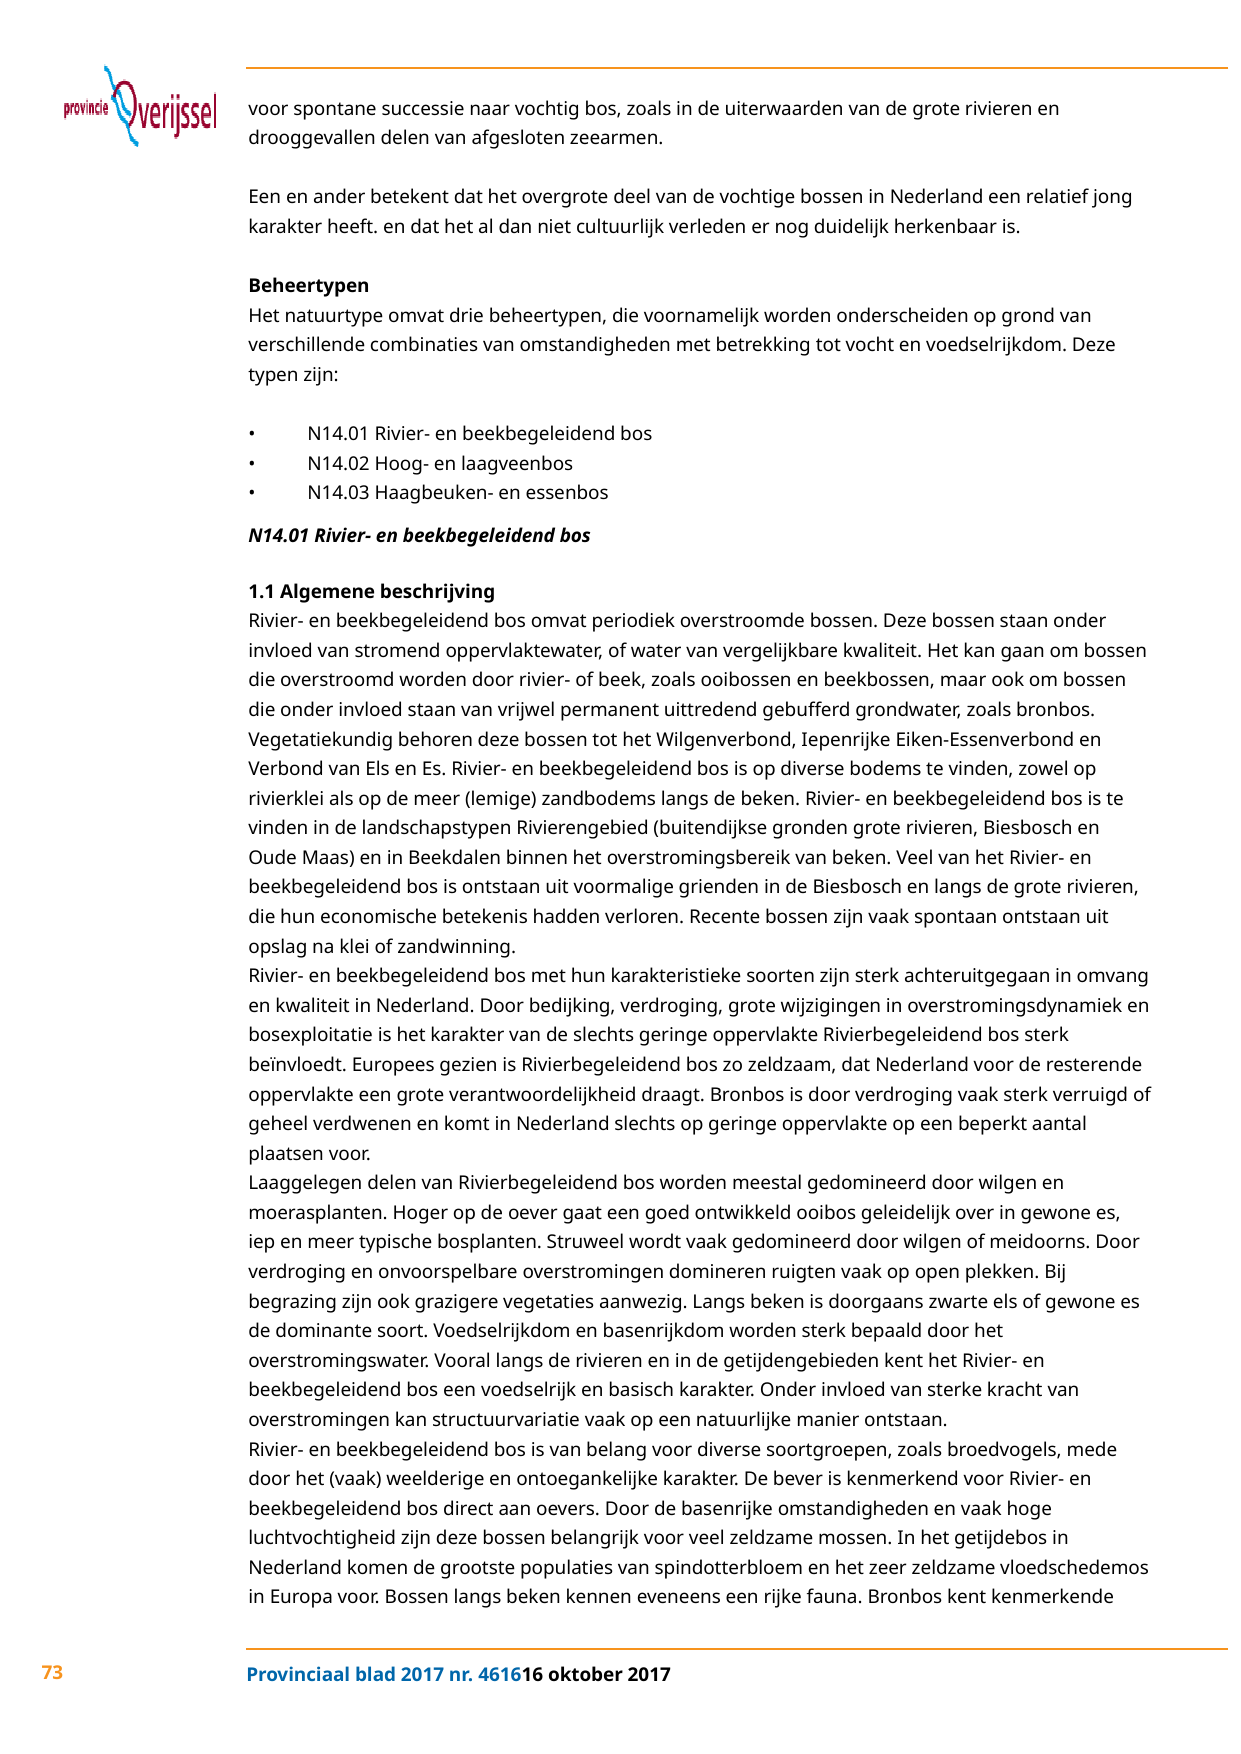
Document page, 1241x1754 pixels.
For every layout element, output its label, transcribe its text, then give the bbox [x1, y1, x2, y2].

list N14.01 Rivier- en beekbegeleidend bos [248, 420, 1152, 446]
text 1.1 Algemene beschrijving [248, 578, 1152, 603]
text N14.01 Rivier- en beekbegeleidend bos [248, 522, 1152, 548]
list N14.03 Haagbeuken- en essenbos [248, 479, 1152, 505]
text Beheertypen [248, 272, 1152, 298]
text Een en ander betekent dat het overgrote deel van de vochtige bossen in Nederland een relatief jong karakter heeft. en dat het al dan niet cultuurlijk verleden er nog duidelijk herkenbaar is. [248, 183, 1152, 239]
picture [41, 47, 231, 172]
text Het natuurtype omvat drie beheertypen, die voornamelijk worden onderscheiden op grond van verschillende combinaties van omstandigheden met betrekking tot vocht en voedselrijkdom. Deze typen zijn: [248, 302, 1152, 387]
text Rivier- en beekbegeleidend bos is van belang voor diverse soortgroepen, zoals broedvogels, mede door het (vaak) weelderige en ontoegankelijke karakter. De bever is kenmerkend voor Rivier- en beekbegeleidend bos direct aan oevers. Door de basenrijke omstandigheden en vaak hoge luchtvochtigheid zijn deze bossen belangrijk voor veel zeldzame mossen. In het getijdebos in Nederland komen de grootste populaties van spindotterbloem en het zeer zeldzame vloedschedemos in Europa voor. Bossen langs beken kennen eveneens een rijke fauna. Bronbos kent kenmerkende [248, 1436, 1152, 1609]
text voor spontane successie naar vochtig bos, zoals in de uiterwaarden van de grote rivieren en drooggevallen delen van afgesloten zeearmen. [248, 95, 1152, 150]
text Laaggelegen delen van Rivierbegeleidend bos worden meestal gedomineerd door wilgen en moerasplanten. Hoger op de oever gaat een goed ontwikkeld ooibos geleidelijk over in gewone es, iep en meer typische bosplanten. Struweel wordt vaak gedomineerd door wilgen of meidoorns. Door verdroging en onvoorspelbare overstromingen domineren ruigten vaak op open plekken. Bij begrazing zijn ook grazigere vegetaties aanwezig. Langs beken is doorgaans zwarte els of gewone es de dominante soort. Voedselrijkdom en basenrijkdom worden sterk bepaald door het overstromingswater. Vooral langs de rivieren en in de getijdengebieden kent het Rivier- en beekbegeleidend bos een voedselrijk en basisch karakter. Onder invloed van sterke kracht van overstromingen kan structuurvariatie vaak op een natuurlijke manier ontstaan. [248, 1169, 1152, 1432]
text Rivier- en beekbegeleidend bos met hun karakteristieke soorten zijn sterk achteruitgegaan in omvang en kwaliteit in Nederland. Door bedijking, verdroging, grote wijzigingen in overstromingsdynamiek en bosexploitatie is het karakter van de slechts geringe oppervlakte Rivierbegeleidend bos sterk beïnvloedt. Europees gezien is Rivierbegeleidend bos zo zeldzaam, dat Nederland voor de resterende oppervlakte een grote verantwoordelijkheid draagt. Bronbos is door verdroging vaak sterk verruigd of geheel verdwenen en komt in Nederland slechts op geringe oppervlakte op een beperkt aantal plaatsen voor. [248, 962, 1152, 1166]
text Rivier- en beekbegeleidend bos omvat periodiek overstroomde bossen. Deze bossen staan onder invloed van stromend oppervlaktewater, of water van vergelijkbare kwaliteit. Het kan gaan om bossen die overstroomd worden door rivier- of beek, zoals ooibossen en beekbossen, maar ook om bossen die onder invloed staan van vrijwel permanent uittredend gebufferd grondwater, zoals bronbos. Vegetatiekundig behoren deze bossen tot het Wilgenverbond, Iepenrijke Eiken-Essenverbond en Verbond van Els en Es. Rivier- en beekbegeleidend bos is op diverse bodems te vinden, zowel op rivierklei als op de meer (lemige) zandbodems langs de beken. Rivier- en beekbegeleidend bos is te vinden in de landschapstypen Rivierengebied (buitendijkse gronden grote rivieren, Biesbosch en Oude Maas) en in Beekdalen binnen het overstromingsbereik van beken. Veel van het Rivier- en beekbegeleidend bos is ontstaan uit voormalige grienden in de Biesbosch en langs de grote rivieren, die hun economische betekenis hadden verloren. Recente bossen zijn vaak spontaan ontstaan uit opslag na klei of zandwinning. [248, 607, 1152, 958]
list N14.02 Hoog- en laagveenbos [248, 450, 1152, 476]
